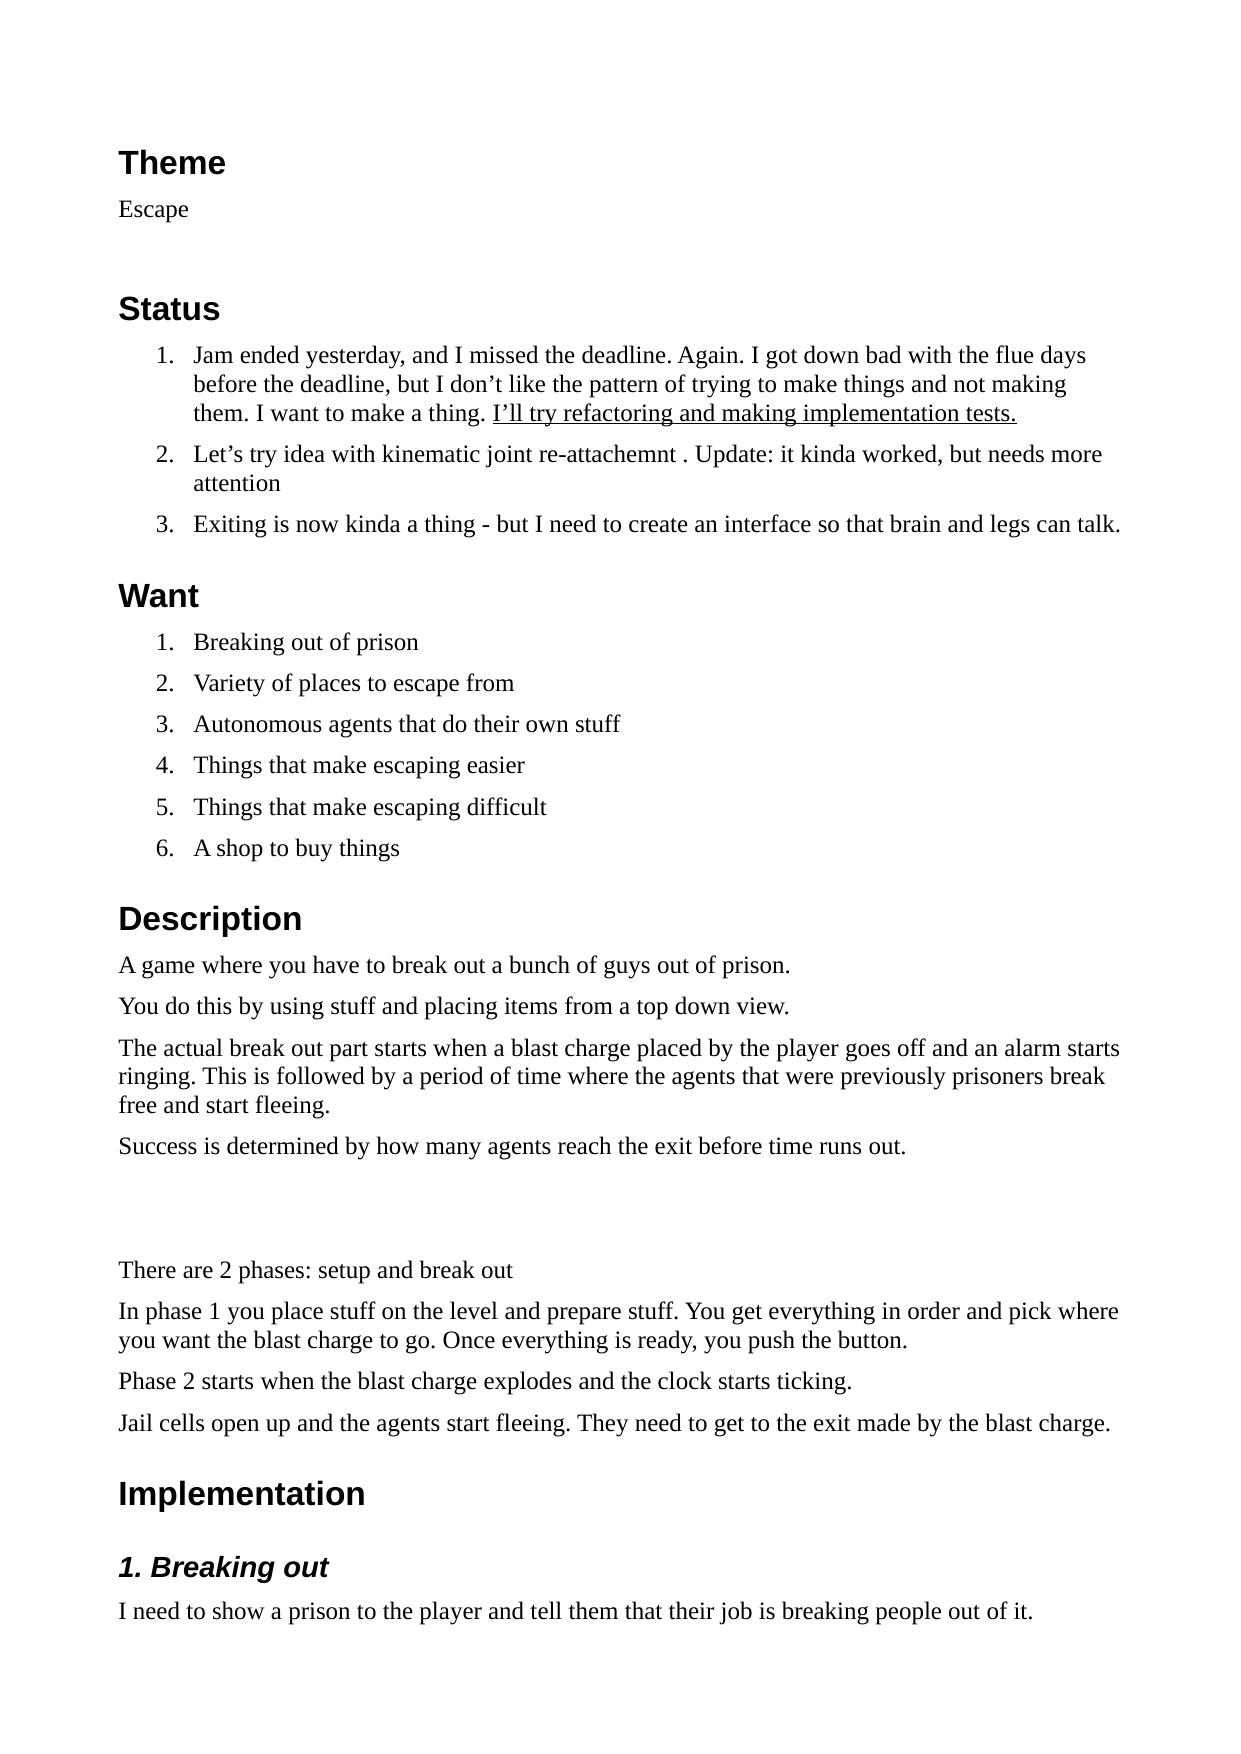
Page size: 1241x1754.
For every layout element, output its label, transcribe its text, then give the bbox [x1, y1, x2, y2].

text You do this by using stuff and placing items from a top down view. [118, 991, 1122, 1020]
subtitle Theme [118, 143, 1122, 182]
list Exiting is now kinda a thing - but I need to create an interface so that brain and legs can talk. [156, 509, 1122, 538]
text A game where you have to break out a bunch of guys out of prison. [118, 950, 1122, 979]
list Autonomous agents that do their own stuff [156, 709, 1122, 738]
text Jail cells open up and the agents start fleeing. They need to get to the exit made by the blast charge. [118, 1408, 1122, 1436]
subtitle Description [118, 899, 1122, 938]
list Jam ended yesterday, and I missed the deadline. Again. I got down bad with the flue days before the deadline, but I don’t like the pattern of trying to make things and not making them. I want to make a thing. I’ll try refactoring and making implementation tests. [156, 340, 1122, 427]
list Things that make escaping difficult [156, 792, 1122, 820]
list Variety of places to escape from [156, 668, 1122, 697]
subtitle 1. Breaking out [118, 1550, 1122, 1584]
subtitle Want [118, 575, 1122, 614]
list A shop to buy things [156, 833, 1122, 862]
text The actual break out part starts when a blast charge placed by the player goes off and an alarm starts ringing. This is followed by a period of time where the agents that were previously prisoners break free and start fleeing. [118, 1033, 1122, 1119]
text In phase 1 you place stuff on the level and prepare stuff. You get everything in order and pick where you want the blast charge to go. Once everything is ready, you push the button. [118, 1296, 1122, 1354]
text I need to show a prison to the player and tell them that their job is breaking people out of it. [118, 1596, 1122, 1625]
list Breaking out of prison [156, 627, 1122, 655]
text Success is determined by how many agents reach the exit before time runs out. [118, 1131, 1122, 1160]
list Let’s try idea with kinematic joint re-attachemnt . Update: it kinda worked, but needs more attention [156, 439, 1122, 497]
text There are 2 phases: setup and break out [118, 1255, 1122, 1284]
subtitle Implementation [118, 1474, 1122, 1513]
subtitle Status [118, 289, 1122, 328]
text Escape [118, 194, 1122, 223]
text Phase 2 starts when the blast charge explodes and the clock starts ticking. [118, 1366, 1122, 1395]
list Things that make escaping easier [156, 750, 1122, 779]
